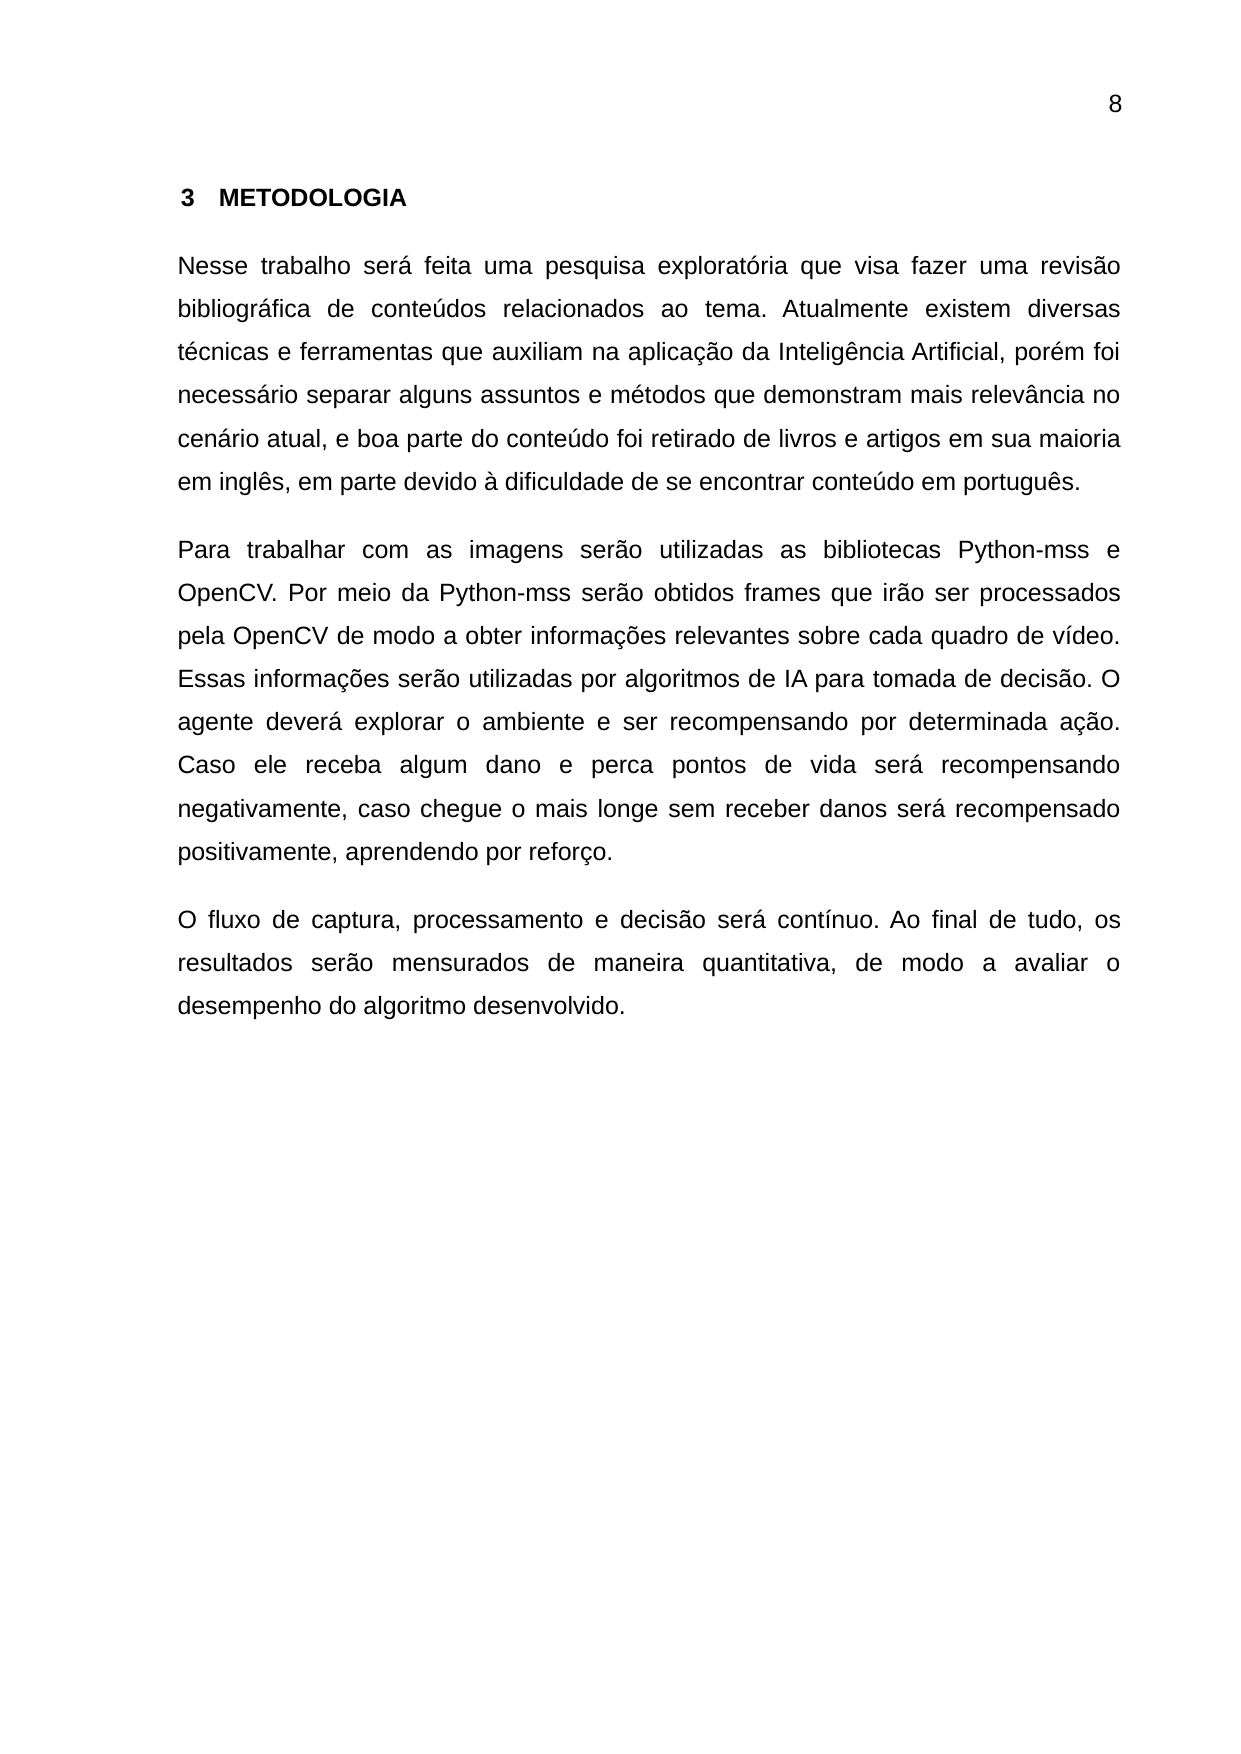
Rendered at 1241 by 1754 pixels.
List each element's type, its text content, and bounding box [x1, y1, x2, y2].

text Nesse trabalho será feita uma pesquisa exploratória que visa fazer uma revisão bibliográfica de conteúdos relacionados ao tema. Atualmente existem diversas técnicas e ferramentas que auxiliam na aplicação da Inteligência Artificial, porém foi necessário separar alguns assuntos e métodos que demonstram mais relevância no cenário atual, e boa parte do conteúdo foi retirado de livros e artigos em sua maioria em inglês, em parte devido à dificuldade de se encontrar conteúdo em português. [177, 251, 1122, 496]
text O fluxo de captura, processamento e decisão será contínuo. Ao final de tudo, os resultados serão mensurados de maneira quantitativa, de modo a avaliar o desempenho do algoritmo desenvolvido. [177, 905, 1122, 1020]
subtitle METODOLOGIA [174, 183, 1122, 212]
text Para trabalhar com as imagens serão utilizadas as bibliotecas Python-mss e OpenCV. Por meio da Python-mss serão obtidos frames que irão ser processados pela OpenCV de modo a obter informações relevantes sobre cada quadro de vídeo. Essas informações serão utilizadas por algoritmos de IA para tomada de decisão. O agente deverá explorar o ambiente e ser recompensando por determinada ação. Caso ele receba algum dano e perca pontos de vida será recompensando negativamente, caso chegue o mais longe sem receber danos será recompensado positivamente, aprendendo por reforço. [177, 535, 1122, 866]
